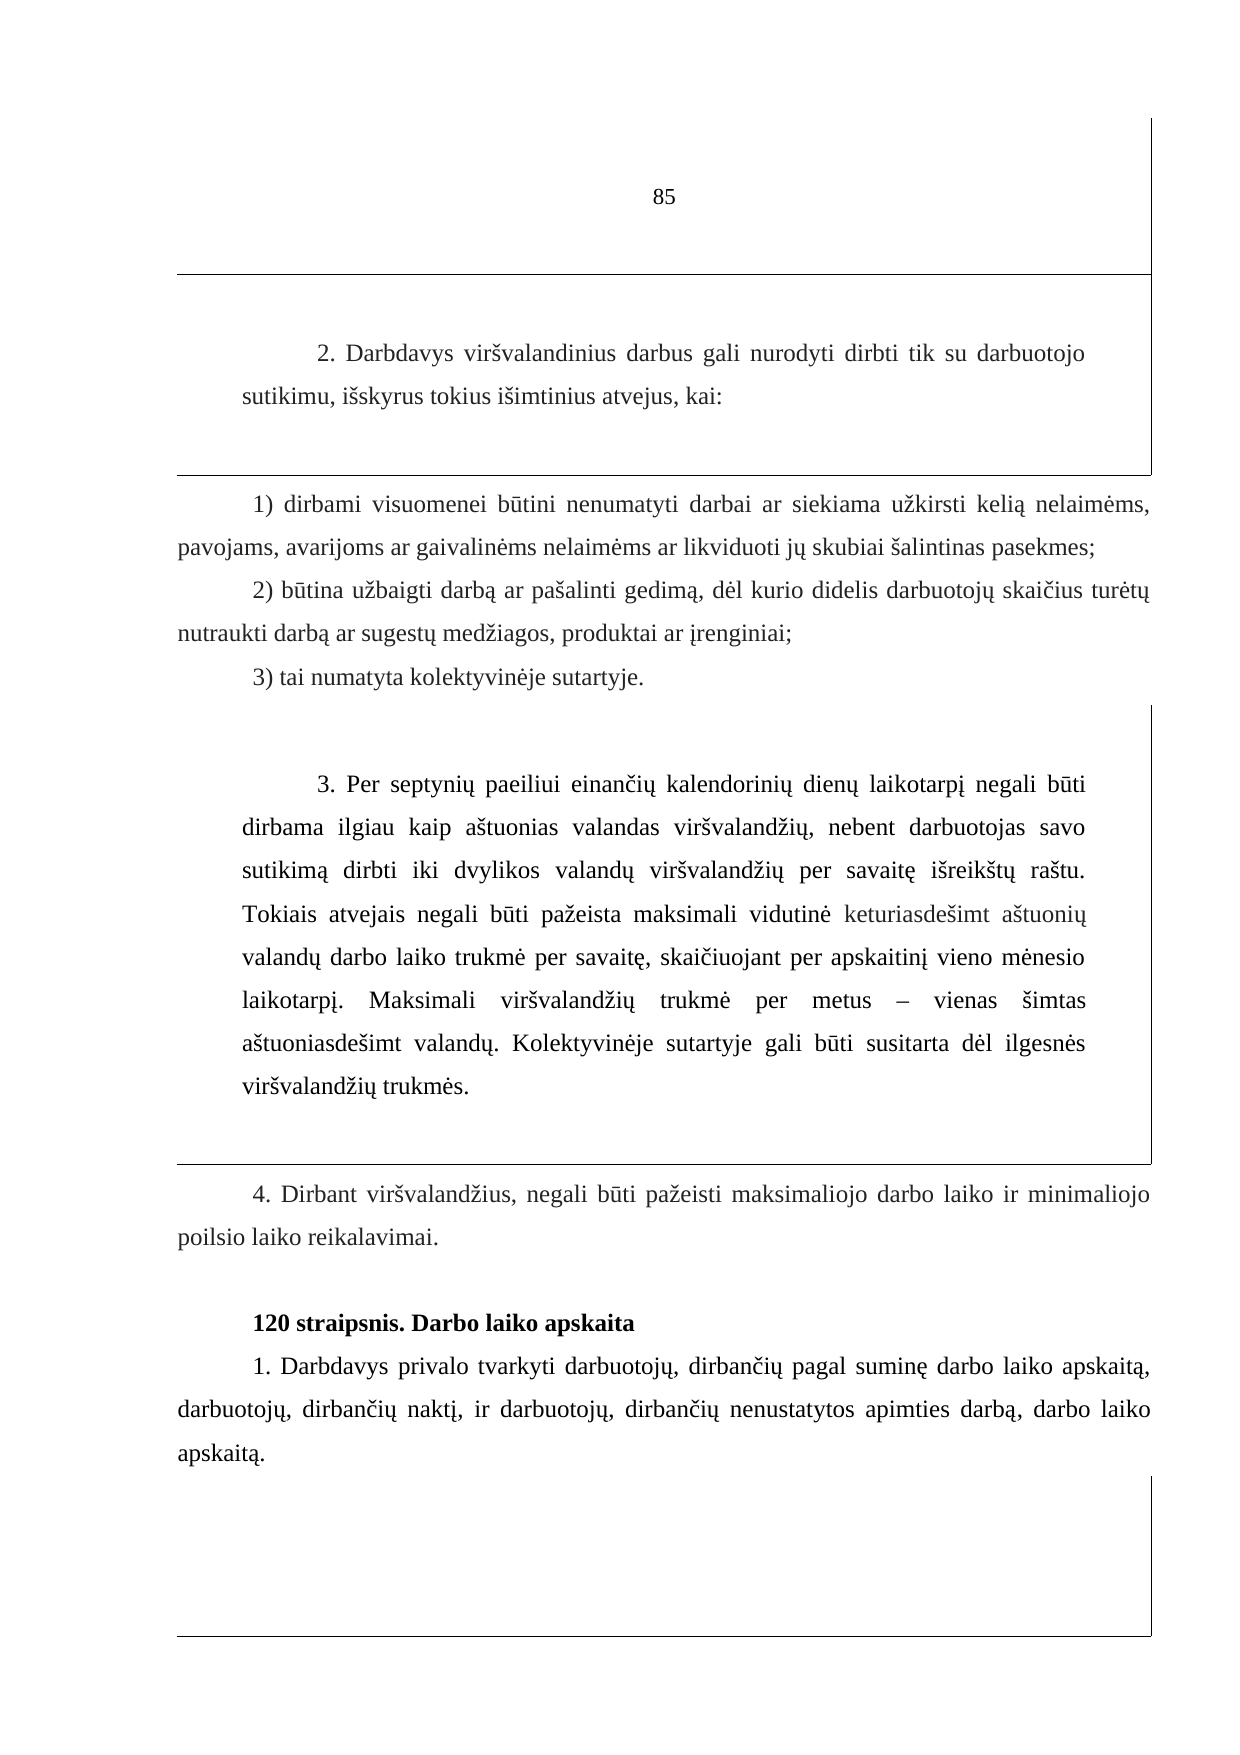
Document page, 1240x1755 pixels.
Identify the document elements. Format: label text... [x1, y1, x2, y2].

text 1. Darbdavys privalo tvarkyti darbuotojų, dirbančių pagal suminę darbo laiko apskaitą, darbuotojų, dirbančių naktį, ir darbuotojų, dirbančių nenustatytos apimties darbą, darbo laiko apskaitą. [177, 1351, 1151, 1466]
text 2) būtina užbaigti darbą ar pašalinti gedimą, dėl kurio didelis darbuotojų skaičius turėtų nutraukti darbą ar sugestų medžiagos, produktai ar įrenginiai; [177, 575, 1151, 647]
text 1) dirbami visuomenei būtini nenumatyti darbai ar siekiama užkirsti kelią nelaimėms, pavojams, avarijoms ar gaivalinėms nelaimėms ar likviduoti jų skubiai šalintinas pasekmes; [177, 489, 1151, 561]
text 2. Darbdavys viršvalandinius darbus gali nurodyti dirbti tik su darbuotojo sutikimu, išskyrus tokius išimtinius atvejus, kai: [177, 274, 1151, 475]
text 3) tai numatyta kolektyvinėje sutartyje. [177, 662, 1151, 690]
text 4. Dirbant viršvalandžius, negali būti pažeisti maksimaliojo darbo laiko ir minimaliojo poilsio laiko reikalavimai. [177, 1179, 1151, 1251]
text 120 straipsnis. Darbo laiko apskaita [177, 1308, 1151, 1337]
text 3. Per septynių paeiliui einančių kalendorinių dienų laikotarpį negali būti dirbama ilgiau kaip aštuonias valandas viršvalandžių, nebent darbuotojas savo sutikimą dirbti iki dvylikos valandų viršvalandžių per savaitę išreikštų raštu. Tokiais atvejais negali būti pažeista maksimali vidutinė keturiasdešimt aštuonių valandų darbo laiko trukmė per savaitę, skaičiuojant per apskaitinį vieno mėnesio laikotarpį. Maksimali viršvalandžių trukmė per metus – vienas šimtas aštuoniasdešimt valandų. Kolektyvinėje sutartyje gali būti susitarta dėl ilgesnės viršvalandžių trukmės. [177, 705, 1151, 1164]
